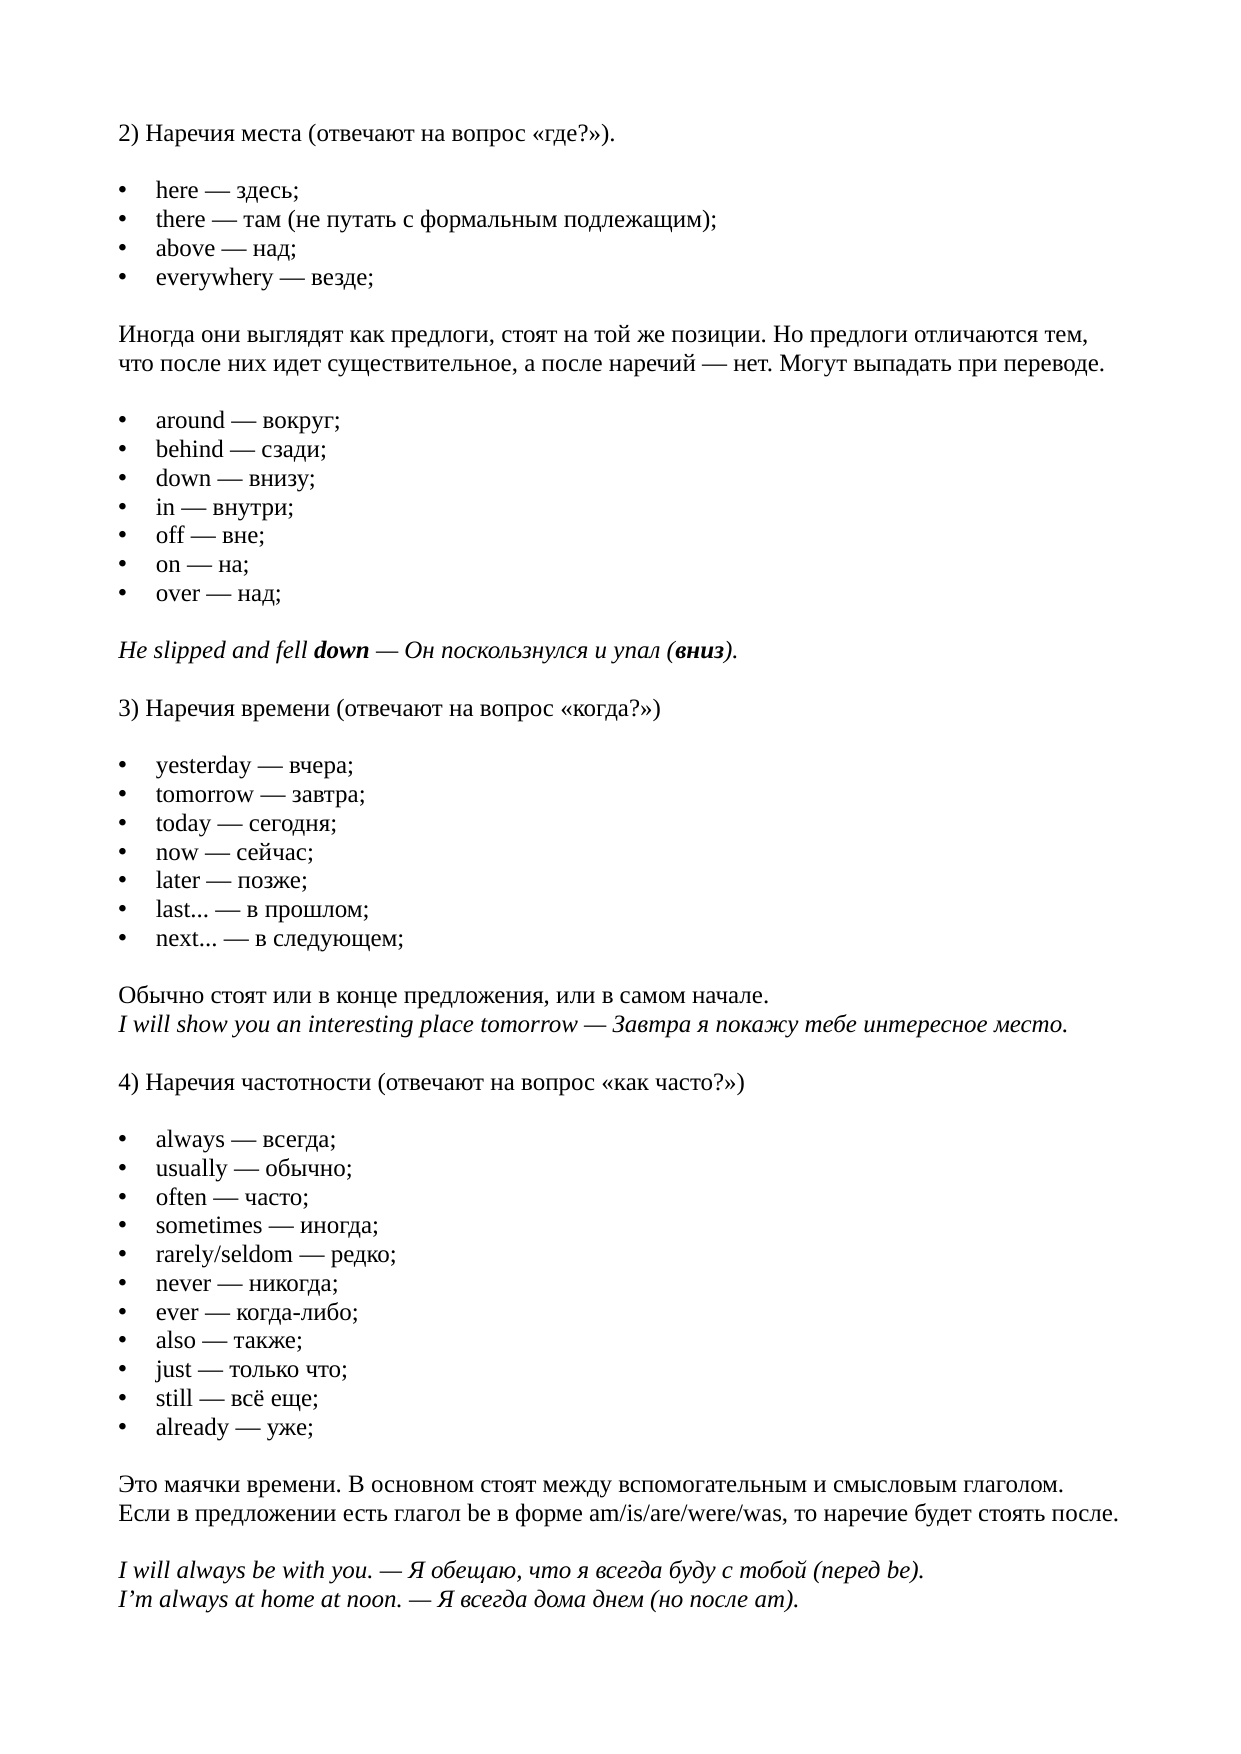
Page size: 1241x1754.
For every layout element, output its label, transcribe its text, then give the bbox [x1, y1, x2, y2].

list often — часто; [118, 1182, 1122, 1211]
list off — вне; [118, 521, 1122, 549]
text I’m always at home at noon. — Я всегда дома днем (но после am). [118, 1584, 1122, 1613]
list next... — в следующем; [118, 923, 1122, 952]
list over — над; [118, 578, 1122, 607]
text He slipped and fell down — Он поскользнулся и упал (вниз). [118, 636, 1122, 664]
text 4) Наречия частотности (отвечают на вопрос «как часто?») [118, 1067, 1122, 1096]
list down — внизу; [118, 463, 1122, 492]
list last... — в прошлом; [118, 894, 1122, 923]
list still — всё еще; [118, 1383, 1122, 1412]
text 3) Наречия времени (отвечают на вопрос «когда?») [118, 693, 1122, 722]
list also — также; [118, 1326, 1122, 1354]
list now — сейчас; [118, 837, 1122, 866]
text I will show you an interesting place tomorrow — Завтра я покажу тебе интересное место. [118, 1009, 1122, 1038]
list sometimes — иногда; [118, 1211, 1122, 1239]
text Это маячки времени. В основном стоят между вспомогательным и смысловым глаголом. Если в предложении есть глагол be в форме am/is/are/were/was, то наречие будет стоять после. [118, 1469, 1122, 1527]
list usually — обычно; [118, 1153, 1122, 1182]
text I will always be with you. — Я обещаю, что я всегда буду с тобой (перед be). [118, 1556, 1122, 1584]
text 2) Наречия места (отвечают на вопрос «где?»). [118, 118, 1122, 147]
list today — сегодня; [118, 808, 1122, 837]
list behind — сзади; [118, 434, 1122, 463]
list around — вокруг; [118, 406, 1122, 434]
list here — здесь; [118, 176, 1122, 204]
text Обычно стоят или в конце предложения, или в самом начале. [118, 981, 1122, 1009]
list above — над; [118, 233, 1122, 262]
list everywhery — везде; [118, 262, 1122, 291]
list tomorrow — завтра; [118, 779, 1122, 808]
list just — только что; [118, 1354, 1122, 1383]
list on — на; [118, 549, 1122, 578]
list ever — когда-либо; [118, 1297, 1122, 1326]
list already — уже; [118, 1412, 1122, 1441]
list later — позже; [118, 866, 1122, 894]
list yesterday — вчера; [118, 751, 1122, 779]
text Иногда они выглядят как предлоги, стоят на той же позиции. Но предлоги отличаются тем, что после них идет существительное, а после наречий — нет. Могут выпадать при переводе. [118, 319, 1122, 377]
list rarely/seldom — редко; [118, 1239, 1122, 1268]
list always — всегда; [118, 1124, 1122, 1153]
list in — внутри; [118, 492, 1122, 521]
list never — никогда; [118, 1268, 1122, 1297]
list there — там (не путать с формальным подлежащим); [118, 204, 1122, 233]
